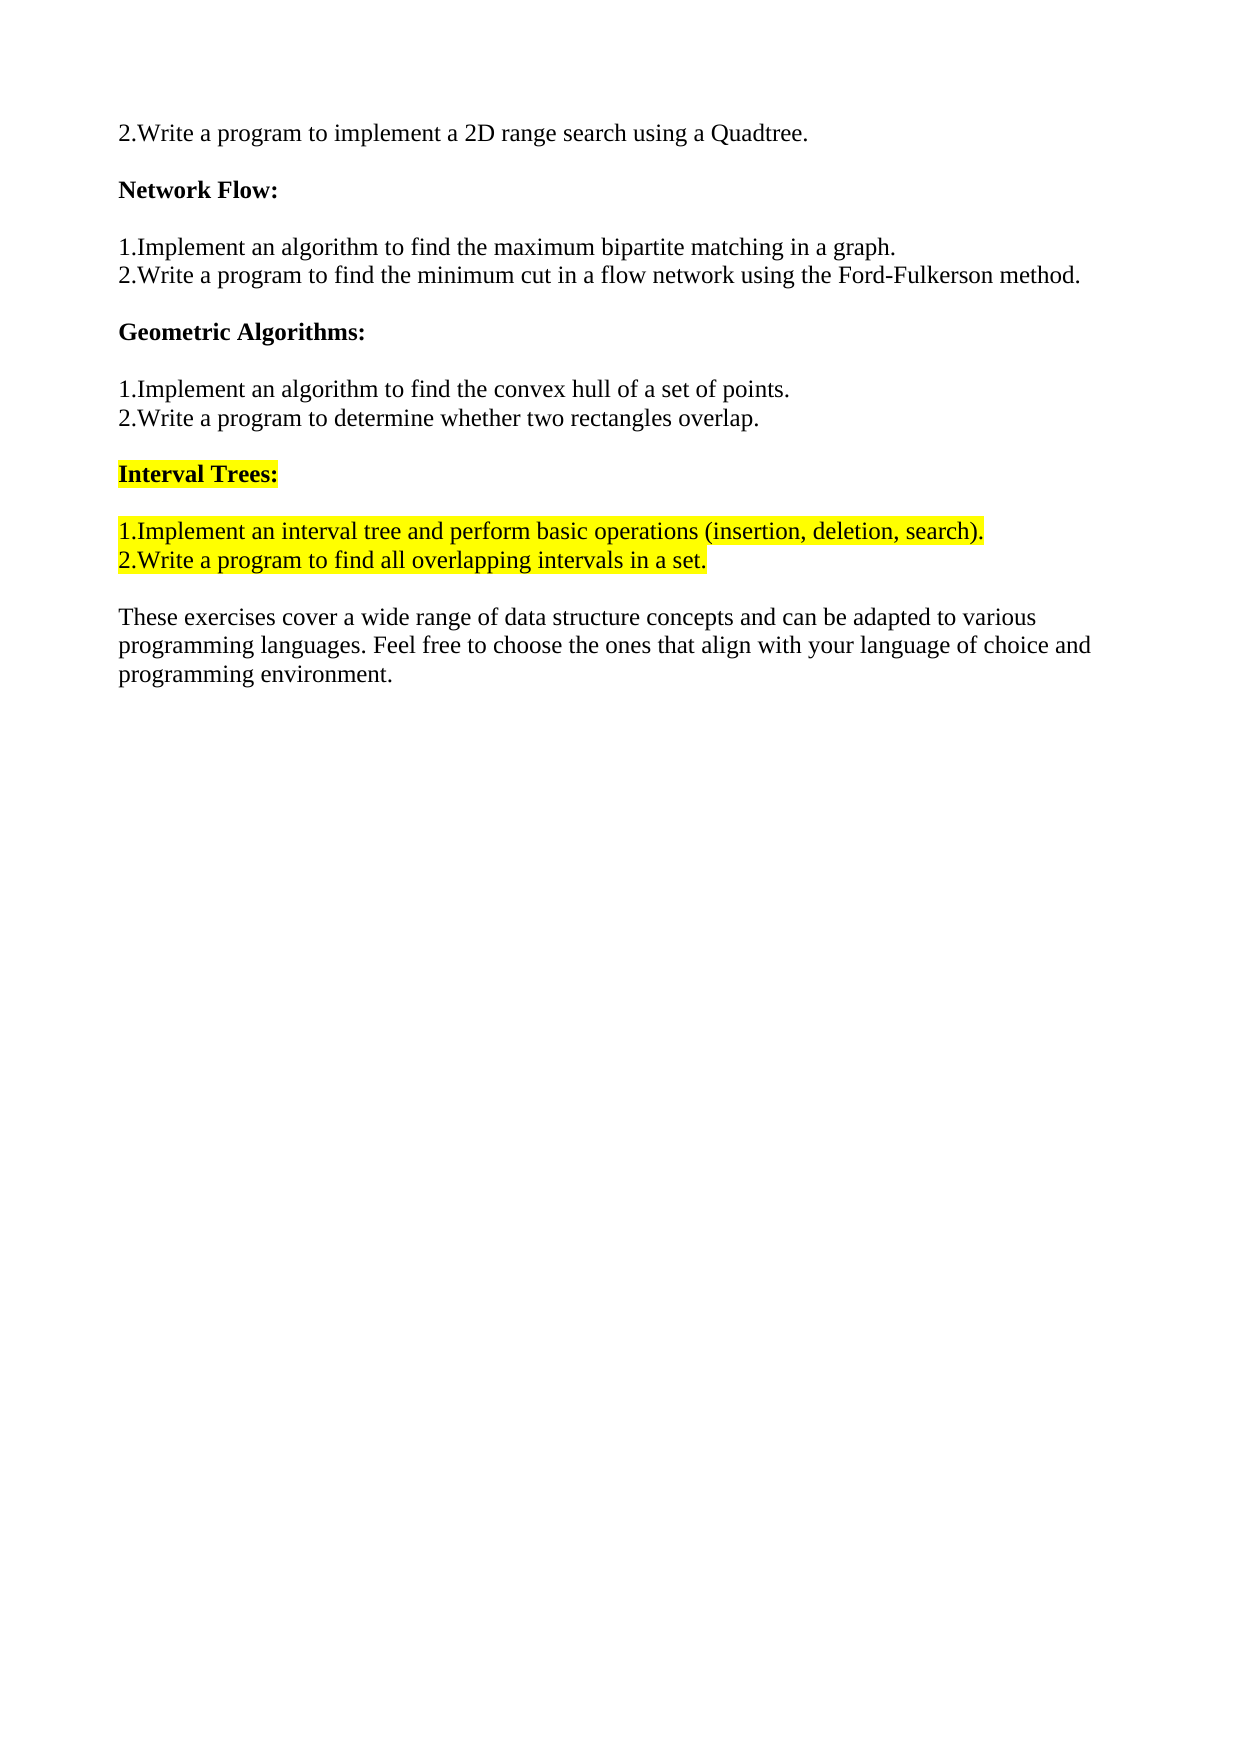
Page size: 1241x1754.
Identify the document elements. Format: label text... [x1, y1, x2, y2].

text These exercises cover a wide range of data structure concepts and can be adapted to various programming languages. Feel free to choose the ones that align with your language of choice and programming environment. [118, 602, 1122, 688]
text Interval Trees: [118, 459, 1122, 488]
text 1.Implement an algorithm to find the convex hull of a set of points. [118, 374, 1122, 403]
text 2.Write a program to implement a 2D range search using a Quadtree. [118, 118, 1122, 147]
text 1.Implement an interval tree and perform basic operations (insertion, deletion, search). [118, 516, 1122, 545]
text Network Flow: [118, 175, 1122, 204]
text 2.Write a program to determine whether two rectangles overlap. [118, 403, 1122, 431]
text 1.Implement an algorithm to find the maximum bipartite matching in a graph. [118, 232, 1122, 260]
text 2.Write a program to find the minimum cut in a flow network using the Ford-Fulkerson method. [118, 260, 1122, 289]
text 2.Write a program to find all overlapping intervals in a set. [118, 545, 1122, 574]
text Geometric Algorithms: [118, 317, 1122, 346]
